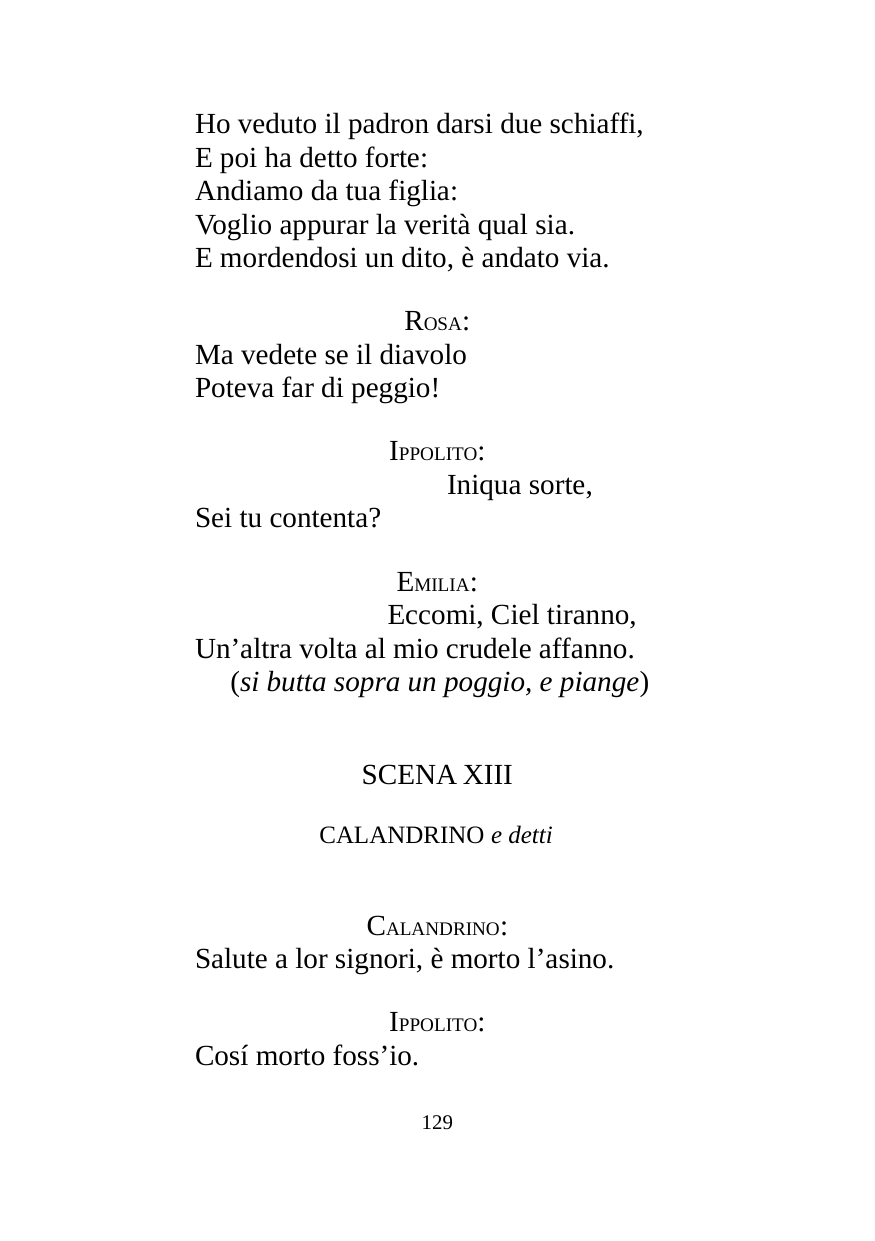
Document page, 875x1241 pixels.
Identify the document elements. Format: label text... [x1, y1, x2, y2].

text CALANDRINO e detti [165, 820, 709, 849]
text (si butta sopra un poggio, e piange) [106, 664, 768, 698]
text Eccomi, Ciel tiranno, [106, 597, 768, 631]
text Salute a lor signori, è morto l’asino. [195, 941, 768, 975]
text Ippolito: [106, 1004, 768, 1038]
text Rosa: [106, 303, 768, 337]
text Emilia: [106, 564, 768, 597]
text Iniqua sorte, [106, 467, 768, 501]
text Un’altra volta al mio crudele affanno. [195, 631, 768, 664]
text Ippolito: [106, 433, 768, 467]
text Ho veduto il padron darsi due schiaffi, E poi ha detto forte: Andiamo da tua figlia: Voglio appurar la verità qual sia. E mordendosi un dito, è andato via. [195, 106, 768, 274]
subtitle Scena XIII [106, 757, 768, 790]
text Cosí morto foss’io. [195, 1038, 768, 1071]
text Ma vedete se il diavolo Poteva far di peggio! [195, 337, 768, 404]
text Calandrino: [106, 908, 768, 941]
text Sei tu contenta? [195, 501, 768, 534]
